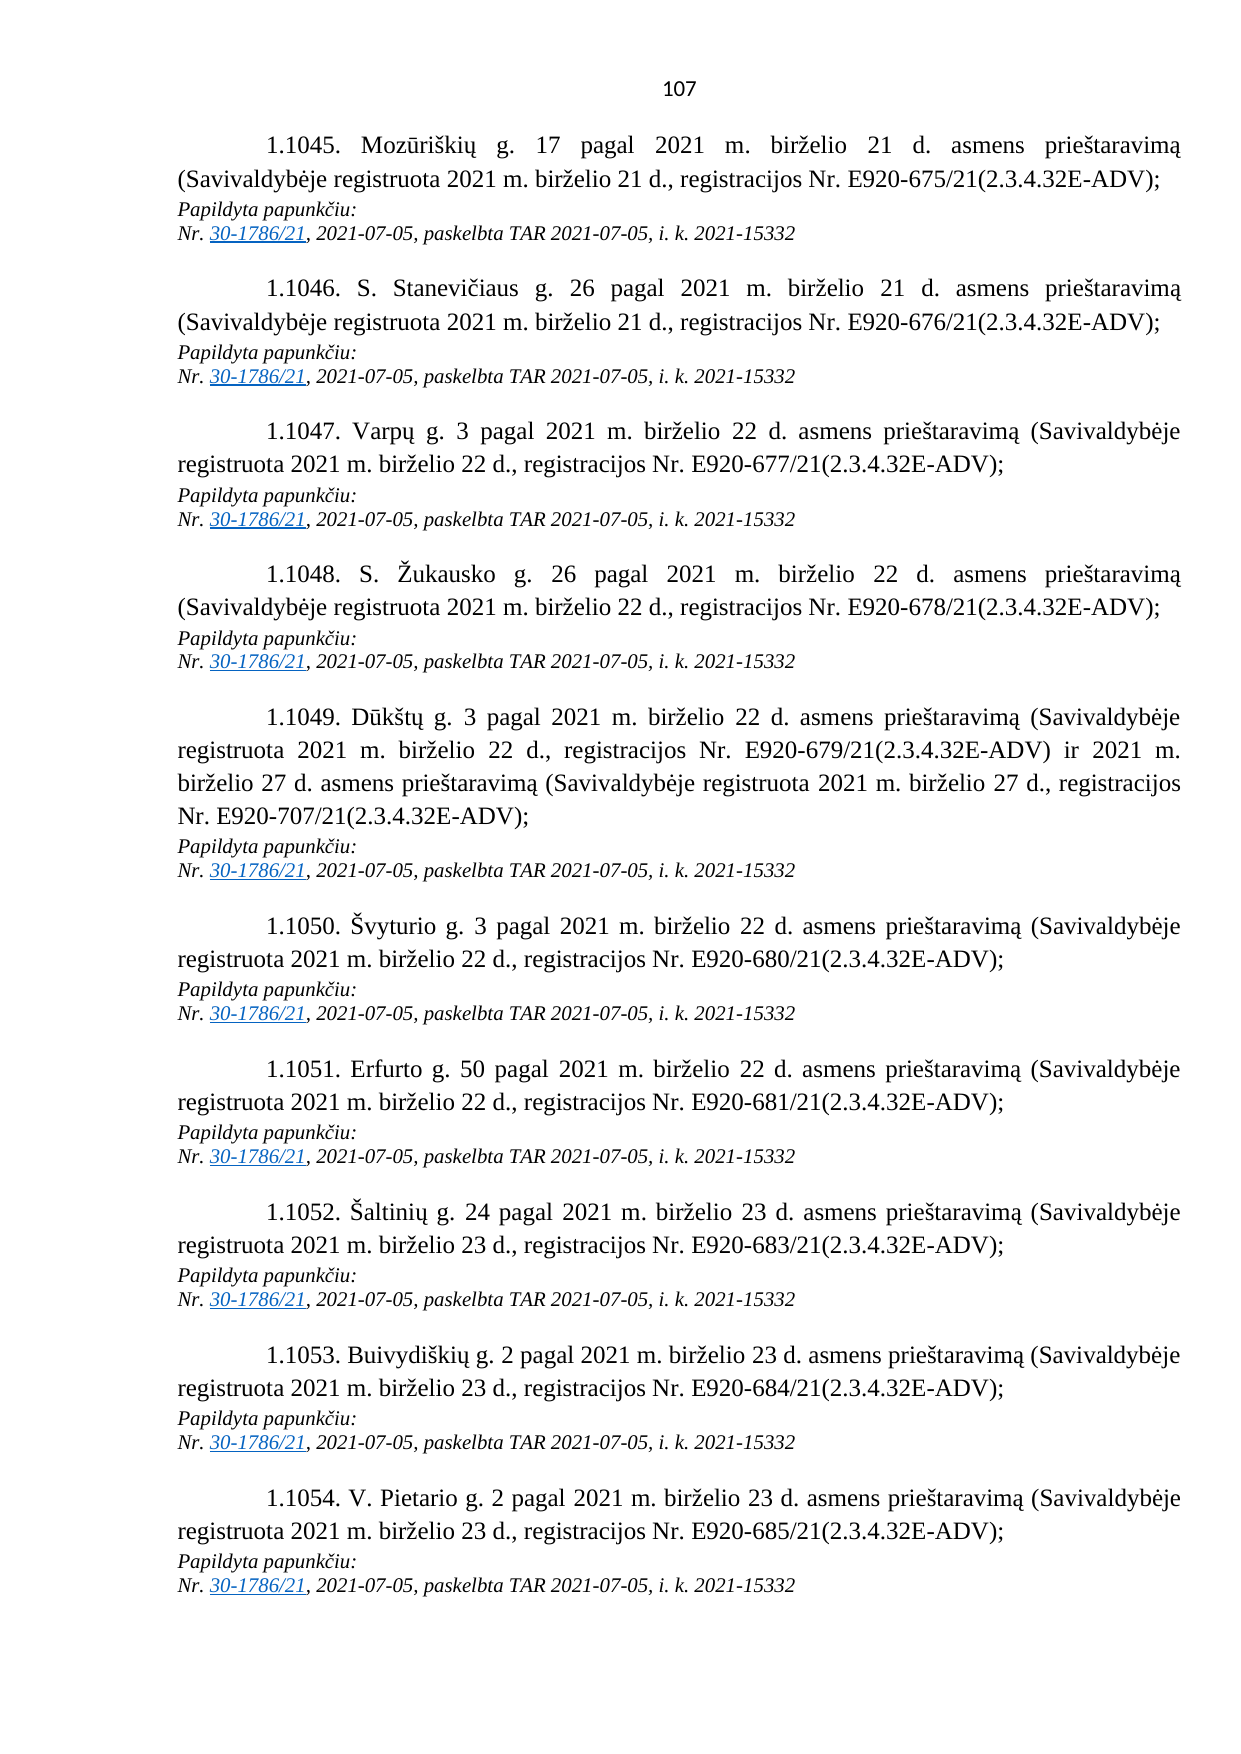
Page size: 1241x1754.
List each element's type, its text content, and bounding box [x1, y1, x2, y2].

text Nr. 30-1786/21, 2021-07-05, paskelbta TAR 2021-07-05, i. k. 2021-15332 [177, 1287, 1181, 1311]
text 1.1054. V. Pietario g. 2 pagal 2021 m. birželio 23 d. asmens prieštaravimą (Savivaldybėje registruota 2021 m. birželio 23 d., registracijos Nr. E920-685/21(2.3.4.32E-ADV); [177, 1483, 1181, 1545]
text 1.1051. Erfurto g. 50 pagal 2021 m. birželio 22 d. asmens prieštaravimą (Savivaldybėje registruota 2021 m. birželio 22 d., registracijos Nr. E920-681/21(2.3.4.32E-ADV); [177, 1054, 1181, 1116]
text 1.1047. Varpų g. 3 pagal 2021 m. birželio 22 d. asmens prieštaravimą (Savivaldybėje registruota 2021 m. birželio 22 d., registracijos Nr. E920-677/21(2.3.4.32E-ADV); [177, 416, 1181, 478]
text Nr. 30-1786/21, 2021-07-05, paskelbta TAR 2021-07-05, i. k. 2021-15332 [177, 858, 1181, 882]
text Papildyta papunkčiu: [177, 482, 1181, 507]
text Nr. 30-1786/21, 2021-07-05, paskelbta TAR 2021-07-05, i. k. 2021-15332 [177, 1430, 1181, 1454]
text 1.1050. Švyturio g. 3 pagal 2021 m. birželio 22 d. asmens prieštaravimą (Savivaldybėje registruota 2021 m. birželio 22 d., registracijos Nr. E920-680/21(2.3.4.32E-ADV); [177, 911, 1181, 973]
text Papildyta papunkčiu: [177, 1549, 1181, 1573]
text Nr. 30-1786/21, 2021-07-05, paskelbta TAR 2021-07-05, i. k. 2021-15332 [177, 1144, 1181, 1168]
text 1.1052. Šaltinių g. 24 pagal 2021 m. birželio 23 d. asmens prieštaravimą (Savivaldybėje registruota 2021 m. birželio 23 d., registracijos Nr. E920-683/21(2.3.4.32E-ADV); [177, 1197, 1181, 1259]
text Nr. 30-1786/21, 2021-07-05, paskelbta TAR 2021-07-05, i. k. 2021-15332 [177, 1001, 1181, 1025]
text Papildyta papunkčiu: [177, 197, 1181, 221]
text Nr. 30-1786/21, 2021-07-05, paskelbta TAR 2021-07-05, i. k. 2021-15332 [177, 649, 1181, 673]
text Papildyta papunkčiu: [177, 1120, 1181, 1144]
text Nr. 30-1786/21, 2021-07-05, paskelbta TAR 2021-07-05, i. k. 2021-15332 [177, 507, 1181, 531]
text Papildyta papunkčiu: [177, 1406, 1181, 1430]
text Nr. 30-1786/21, 2021-07-05, paskelbta TAR 2021-07-05, i. k. 2021-15332 [177, 221, 1181, 245]
text 1.1048. S. Žukausko g. 26 pagal 2021 m. birželio 22 d. asmens prieštaravimą (Savivaldybėje registruota 2021 m. birželio 22 d., registracijos Nr. E920-678/21(2.3.4.32E-ADV); [177, 559, 1181, 621]
text 1.1053. Buivydiškių g. 2 pagal 2021 m. birželio 23 d. asmens prieštaravimą (Savivaldybėje registruota 2021 m. birželio 23 d., registracijos Nr. E920-684/21(2.3.4.32E-ADV); [177, 1340, 1181, 1402]
text Nr. 30-1786/21, 2021-07-05, paskelbta TAR 2021-07-05, i. k. 2021-15332 [177, 364, 1181, 388]
text Papildyta papunkčiu: [177, 977, 1181, 1001]
text Papildyta papunkčiu: [177, 834, 1181, 858]
text Papildyta papunkčiu: [177, 625, 1181, 649]
text Papildyta papunkčiu: [177, 339, 1181, 364]
text 1.1049. Dūkštų g. 3 pagal 2021 m. birželio 22 d. asmens prieštaravimą (Savivaldybėje registruota 2021 m. birželio 22 d., registracijos Nr. E920-679/21(2.3.4.32E-ADV) ir 2021 m. birželio 27 d. asmens prieštaravimą (Savivaldybėje registruota 2021 m. birželio 27 d., registracijos Nr. E920-707/21(2.3.4.32E-ADV); [177, 702, 1181, 830]
text Nr. 30-1786/21, 2021-07-05, paskelbta TAR 2021-07-05, i. k. 2021-15332 [177, 1573, 1181, 1597]
text Papildyta papunkčiu: [177, 1263, 1181, 1287]
text 1.1046. S. Stanevičiaus g. 26 pagal 2021 m. birželio 21 d. asmens prieštaravimą (Savivaldybėje registruota 2021 m. birželio 21 d., registracijos Nr. E920-676/21(2.3.4.32E-ADV); [177, 273, 1181, 335]
text 1.1045. Mozūriškių g. 17 pagal 2021 m. birželio 21 d. asmens prieštaravimą (Savivaldybėje registruota 2021 m. birželio 21 d., registracijos Nr. E920-675/21(2.3.4.32E-ADV); [177, 131, 1181, 192]
